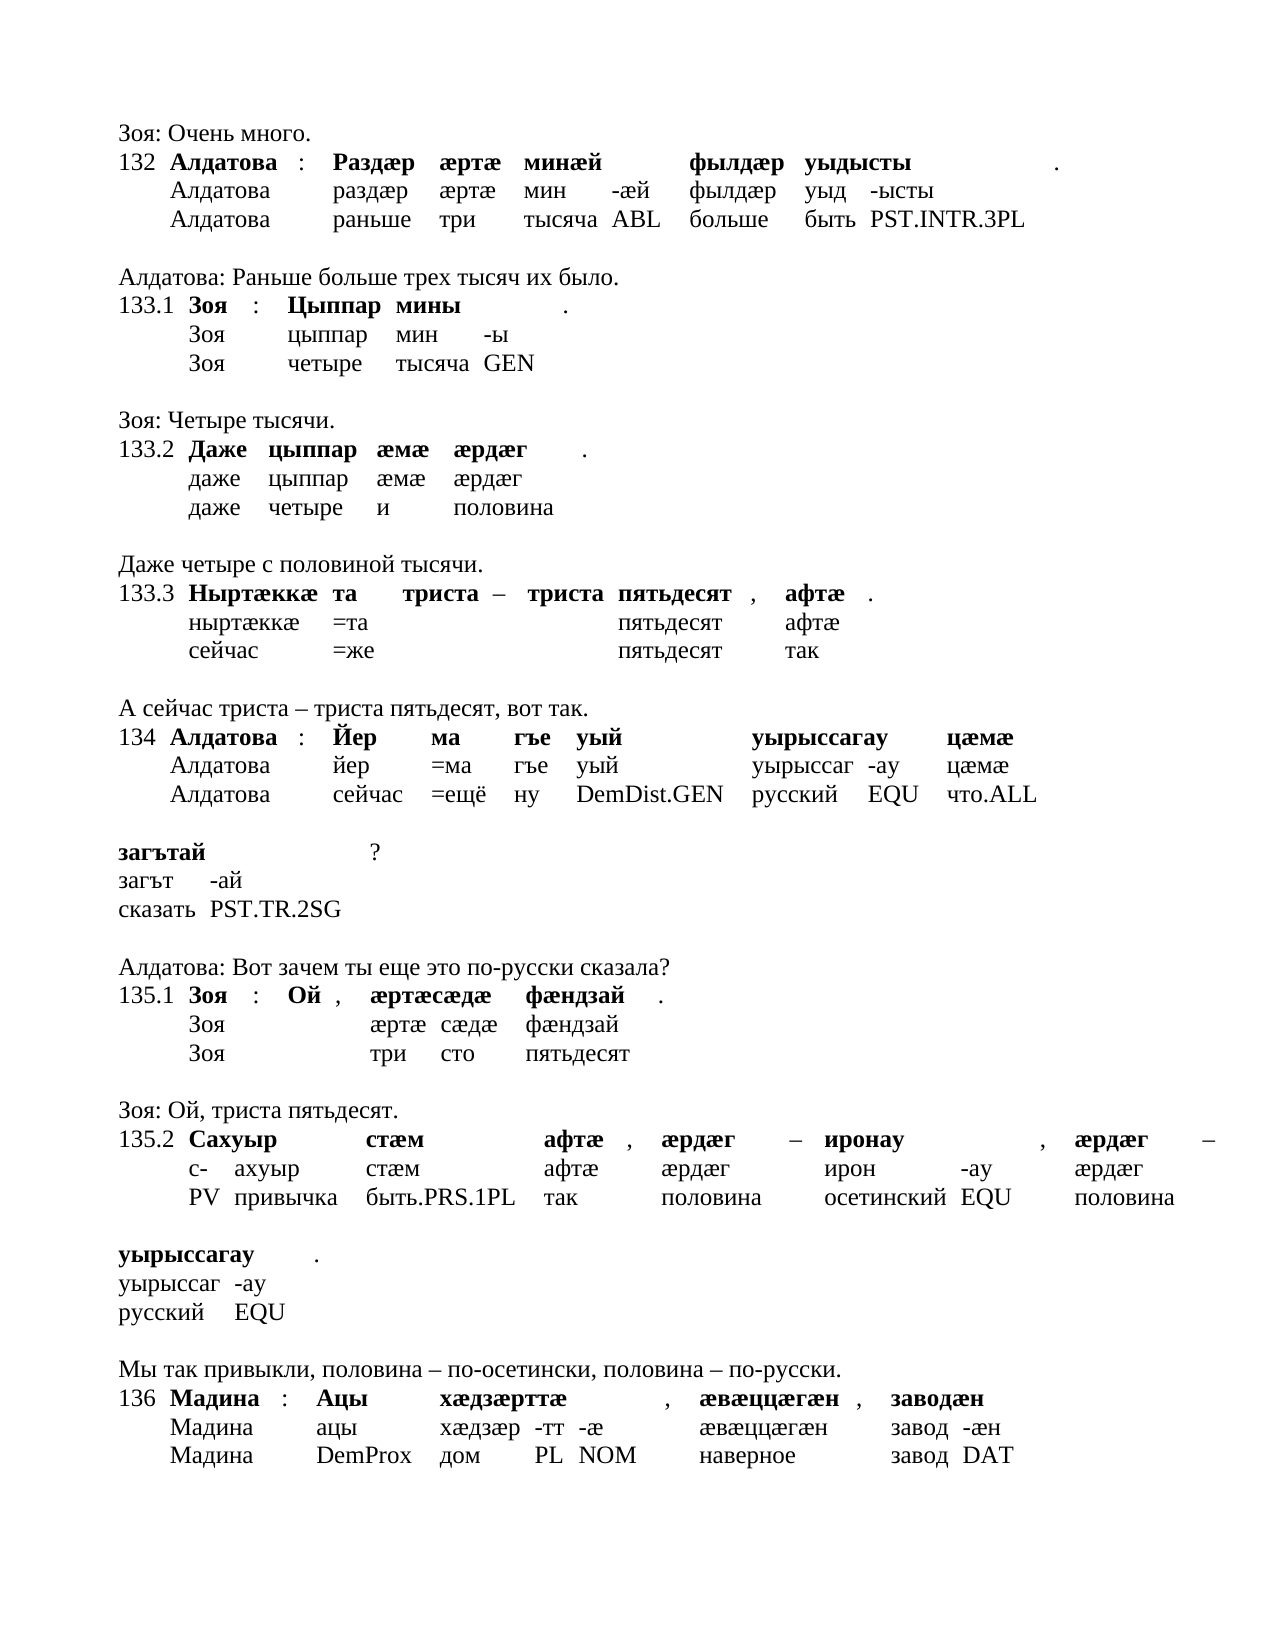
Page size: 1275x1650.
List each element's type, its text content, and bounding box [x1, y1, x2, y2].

text : [252, 981, 273, 1009]
text EQU [868, 779, 919, 808]
text Алдатова [169, 204, 270, 233]
text уый [576, 722, 738, 751]
text æртæ [439, 176, 496, 204]
text 134 [118, 722, 156, 751]
text фылдæр [689, 176, 777, 204]
text 135.2 [118, 1124, 174, 1153]
text æвæццæгæн [699, 1412, 828, 1441]
text -ау [234, 1268, 286, 1297]
text афтæ [544, 1153, 599, 1182]
text половина [1074, 1182, 1175, 1211]
text =ещё [431, 779, 486, 808]
text раньше [333, 204, 412, 233]
text PL [534, 1441, 564, 1469]
text А сейчас триста – триста пятьдесят, вот так. [118, 693, 1249, 722]
text сейчас [333, 779, 403, 808]
text : [298, 147, 319, 176]
text 132 [118, 147, 156, 176]
text GEN [483, 348, 535, 377]
text – [1202, 1124, 1223, 1153]
text . [562, 291, 583, 319]
text половина [661, 1182, 762, 1211]
text Алдатова [169, 147, 284, 176]
text Зоя [188, 981, 239, 1009]
text раздæр [333, 176, 412, 204]
text . [581, 434, 602, 463]
text -ы [483, 319, 535, 348]
text æрдæг [661, 1124, 776, 1153]
text ахуыр [234, 1153, 338, 1182]
text сто [440, 1038, 498, 1067]
text гъе [514, 751, 548, 779]
text пятьдесят [618, 578, 736, 607]
text =же [332, 636, 375, 664]
text . [1053, 147, 1074, 176]
text сæдæ [440, 1009, 498, 1038]
text завод [891, 1412, 949, 1441]
text -ау [960, 1153, 1012, 1182]
text афтæ [785, 578, 854, 607]
text так [544, 1182, 599, 1211]
text ныртæккæ [188, 607, 299, 636]
text уыдысты [804, 147, 1039, 176]
text быть [804, 204, 856, 233]
text больше [689, 204, 777, 233]
text Зоя: Очень много. [118, 118, 1249, 147]
text æмæ [376, 434, 439, 463]
text уырыссагау [118, 1239, 299, 1268]
text PV [188, 1182, 220, 1211]
text уырыссаг [752, 751, 854, 779]
text пятьдесят [618, 636, 722, 664]
text цыппар [268, 463, 349, 492]
text æртæсæдæ [370, 981, 512, 1009]
text : [298, 722, 319, 751]
text -æй [611, 176, 662, 204]
text мин [396, 319, 469, 348]
text -ай [209, 866, 342, 894]
text так [785, 636, 840, 664]
text æрдæг [1074, 1153, 1175, 1182]
text пятьдесят [618, 607, 722, 636]
text тысяча [524, 204, 598, 233]
text Зоя [188, 1009, 225, 1038]
text четыре [268, 492, 349, 521]
text тысяча [396, 348, 469, 377]
text мин [524, 176, 598, 204]
text æртæ [439, 147, 510, 176]
text Алдатова [169, 751, 270, 779]
text пятьдесят [525, 1038, 630, 1067]
text , [1039, 1124, 1061, 1153]
text цæмæ [947, 751, 1038, 779]
text четыре [287, 348, 368, 377]
text ABL [611, 204, 662, 233]
text =та [332, 607, 375, 636]
text быть.PRS.1PL [366, 1182, 516, 1211]
text EQU [960, 1182, 1012, 1211]
text стæм [366, 1153, 516, 1182]
text три [439, 204, 496, 233]
text фæндзай [525, 981, 644, 1009]
text EQU [234, 1297, 286, 1326]
text три [370, 1038, 427, 1067]
text Зоя: Ой, триста пятьдесят. [118, 1096, 1249, 1124]
text ну [514, 779, 548, 808]
text Алдатова: Вот зачем ты еще это по-русски сказала? [118, 952, 1249, 981]
text наверное [699, 1441, 828, 1469]
text : [281, 1383, 302, 1412]
text Зоя: Четыре тысячи. [118, 406, 1249, 434]
text Даже четыре с половиной тысячи. [118, 549, 1249, 578]
text -æн [962, 1412, 1014, 1441]
text русский [118, 1297, 220, 1326]
text привычка [234, 1182, 338, 1211]
text Алдатова: Раньше больше трех тысяч их было. [118, 262, 1249, 291]
text Йер [333, 722, 417, 751]
text та [332, 578, 389, 607]
text цæмæ [947, 722, 1051, 751]
text DemProx [316, 1441, 412, 1469]
text , [856, 1383, 877, 1412]
text Алдатова [169, 176, 270, 204]
text , [664, 1383, 685, 1412]
text даже [188, 492, 241, 521]
text DemDist.GEN [576, 779, 724, 808]
text æртæ [370, 1009, 427, 1038]
text хæдзæр [439, 1412, 521, 1441]
text дом [439, 1441, 521, 1469]
text с- [188, 1153, 220, 1182]
text фæндзай [525, 1009, 630, 1038]
text и [376, 492, 426, 521]
text – [789, 1124, 810, 1153]
text , [626, 1124, 647, 1153]
text . [658, 981, 679, 1009]
text иронау [824, 1124, 1026, 1153]
text Зоя [188, 348, 225, 377]
text . [867, 578, 888, 607]
text осетинский [824, 1182, 947, 1211]
text -ысты [870, 176, 1026, 204]
text , [335, 981, 356, 1009]
text уыд [804, 176, 856, 204]
text -ау [868, 751, 919, 779]
text уый [576, 751, 724, 779]
text йер [333, 751, 403, 779]
text афтæ [544, 1124, 613, 1153]
text NOM [578, 1441, 637, 1469]
text 133.2 [118, 434, 174, 463]
text Мадина [169, 1412, 253, 1441]
text Алдатова [169, 722, 284, 751]
text загътай [118, 837, 356, 866]
text Мадина [169, 1383, 267, 1412]
text =ма [431, 751, 486, 779]
text DAT [962, 1441, 1014, 1469]
text : [252, 291, 273, 319]
text цыппар [268, 434, 363, 463]
text , [750, 578, 771, 607]
text æмæ [376, 463, 426, 492]
text Сахуыр [188, 1124, 352, 1153]
text ацы [316, 1412, 412, 1441]
text гъе [514, 722, 562, 751]
text уырыссаг [118, 1268, 220, 1297]
text 135.1 [118, 981, 174, 1009]
text Цыппар [287, 291, 382, 319]
text -æ [578, 1412, 637, 1441]
text æрдæг [453, 463, 554, 492]
text Зоя [188, 1038, 225, 1067]
text . [313, 1239, 334, 1268]
text æрдæг [661, 1153, 762, 1182]
text сказать [118, 894, 196, 923]
text заводæн [891, 1383, 1028, 1412]
text стæм [366, 1124, 530, 1153]
text PST.INTR.3PL [870, 204, 1026, 233]
text PST.TR.2SG [209, 894, 342, 923]
text что.ALL [947, 779, 1038, 808]
text Зоя [188, 291, 239, 319]
text 136 [118, 1383, 156, 1412]
text сейчас [188, 636, 299, 664]
text ирон [824, 1153, 947, 1182]
text 133.3 [118, 578, 174, 607]
text æвæццæгæн [699, 1383, 842, 1412]
text минæй [524, 147, 675, 176]
text Мадина [169, 1441, 253, 1469]
text фылдæр [689, 147, 791, 176]
text 133.1 [118, 291, 174, 319]
text афтæ [785, 607, 840, 636]
text Мы так привыкли, половина – по-осетински, половина – по-русски. [118, 1354, 1249, 1383]
text триста [402, 578, 479, 607]
text половина [453, 492, 554, 521]
text русский [752, 779, 854, 808]
text -тт [534, 1412, 564, 1441]
text уырыссагау [752, 722, 933, 751]
text – [493, 578, 514, 607]
text Раздæр [333, 147, 425, 176]
text Ацы [316, 1383, 426, 1412]
text загът [118, 866, 196, 894]
text Зоя [188, 319, 225, 348]
text триста [527, 578, 604, 607]
text даже [188, 463, 241, 492]
text мины [396, 291, 549, 319]
text хæдзæрттæ [439, 1383, 651, 1412]
text æрдæг [1074, 1124, 1189, 1153]
text завод [891, 1441, 949, 1469]
text æрдæг [453, 434, 568, 463]
text Ой [287, 981, 321, 1009]
text Ныртæккæ [188, 578, 318, 607]
text цыппар [287, 319, 368, 348]
text ? [369, 837, 390, 866]
text Алдатова [169, 779, 270, 808]
text Даже [188, 434, 254, 463]
text ма [431, 722, 500, 751]
